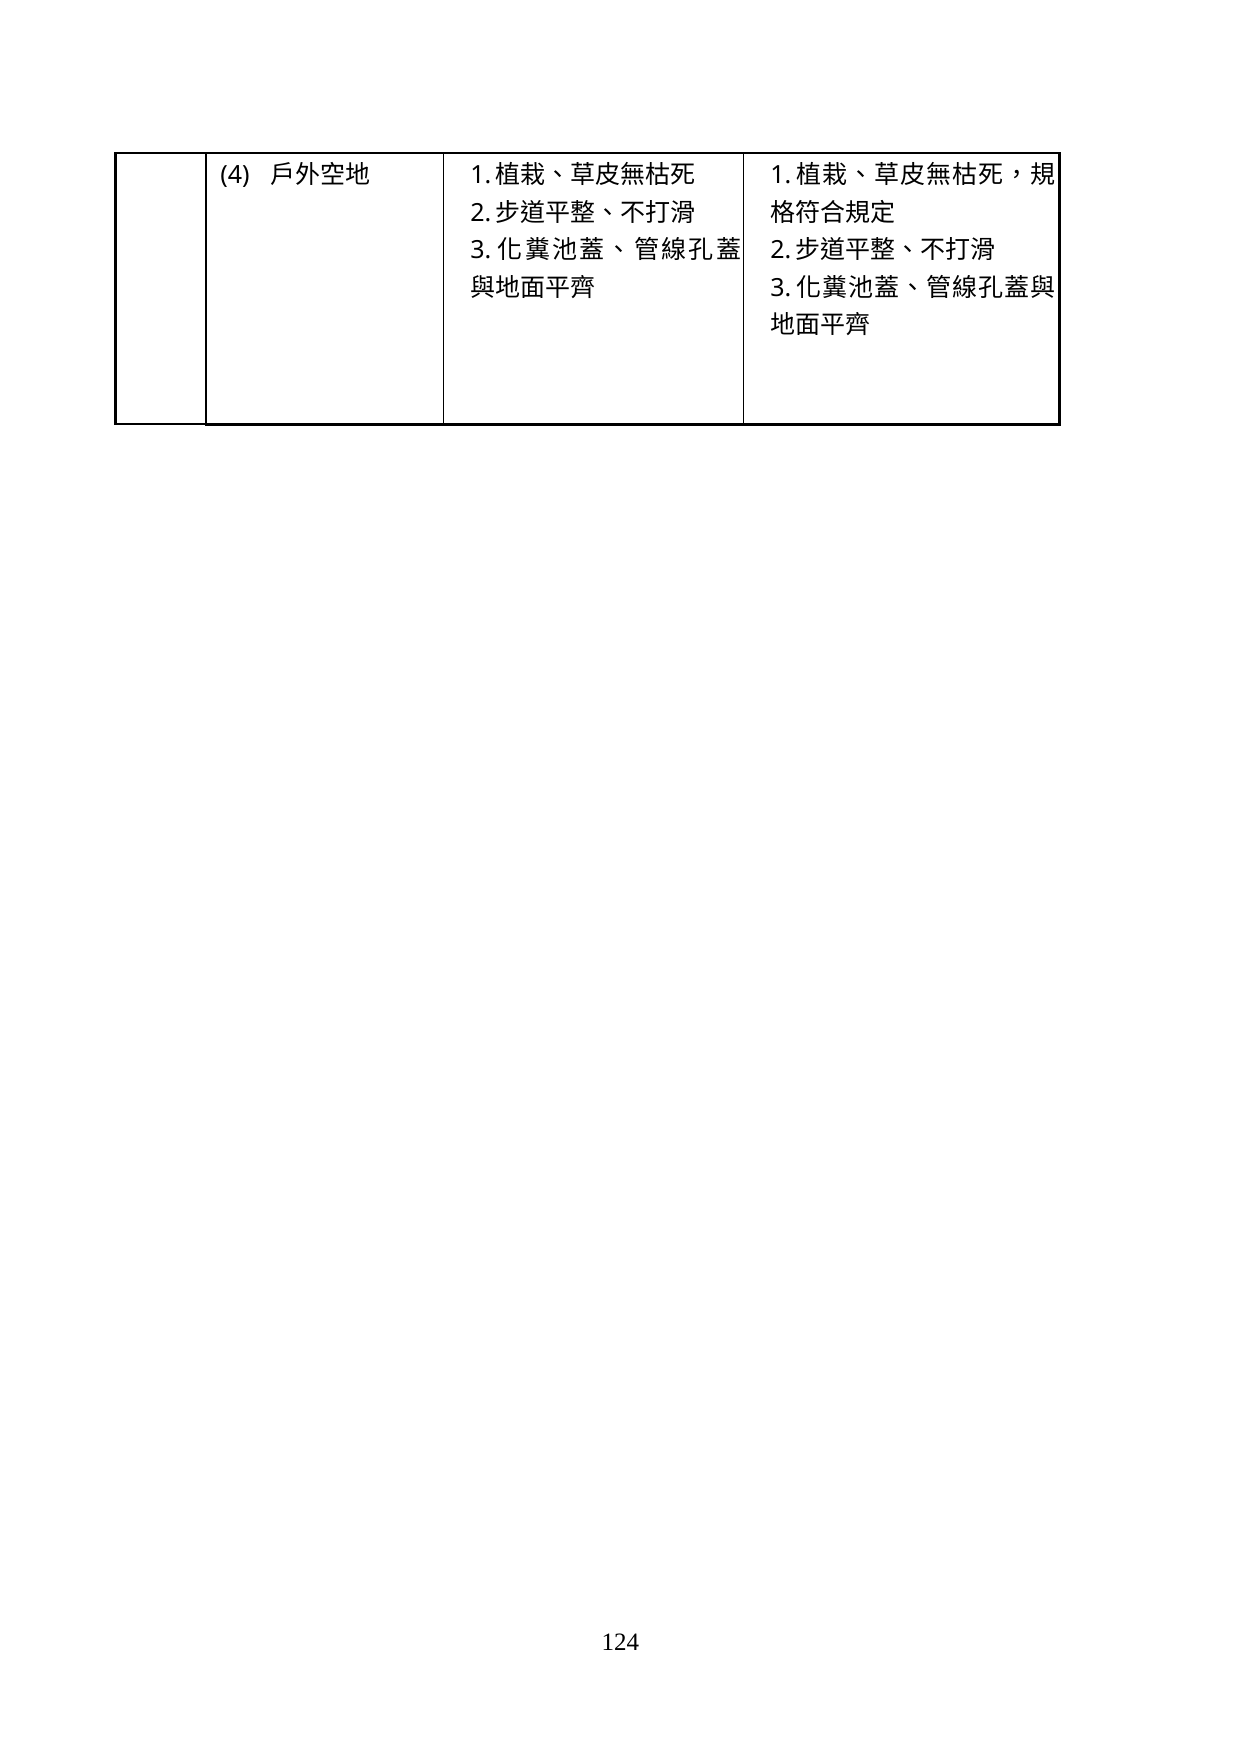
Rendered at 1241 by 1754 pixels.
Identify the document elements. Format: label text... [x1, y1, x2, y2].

table_cell 1.植栽、草皮無枯死，規格符合規定 2.步道平整、不打滑 3.化糞池蓋、管線孔蓋與地面平齊 [744, 154, 1058, 423]
table_cell (4)戶外空地 [207, 154, 443, 423]
table_cell 1.植栽、草皮無枯死 2.步道平整、不打滑 3.化糞池蓋、管線孔蓋與地面平齊 [444, 154, 743, 423]
table_cell [117, 154, 205, 423]
